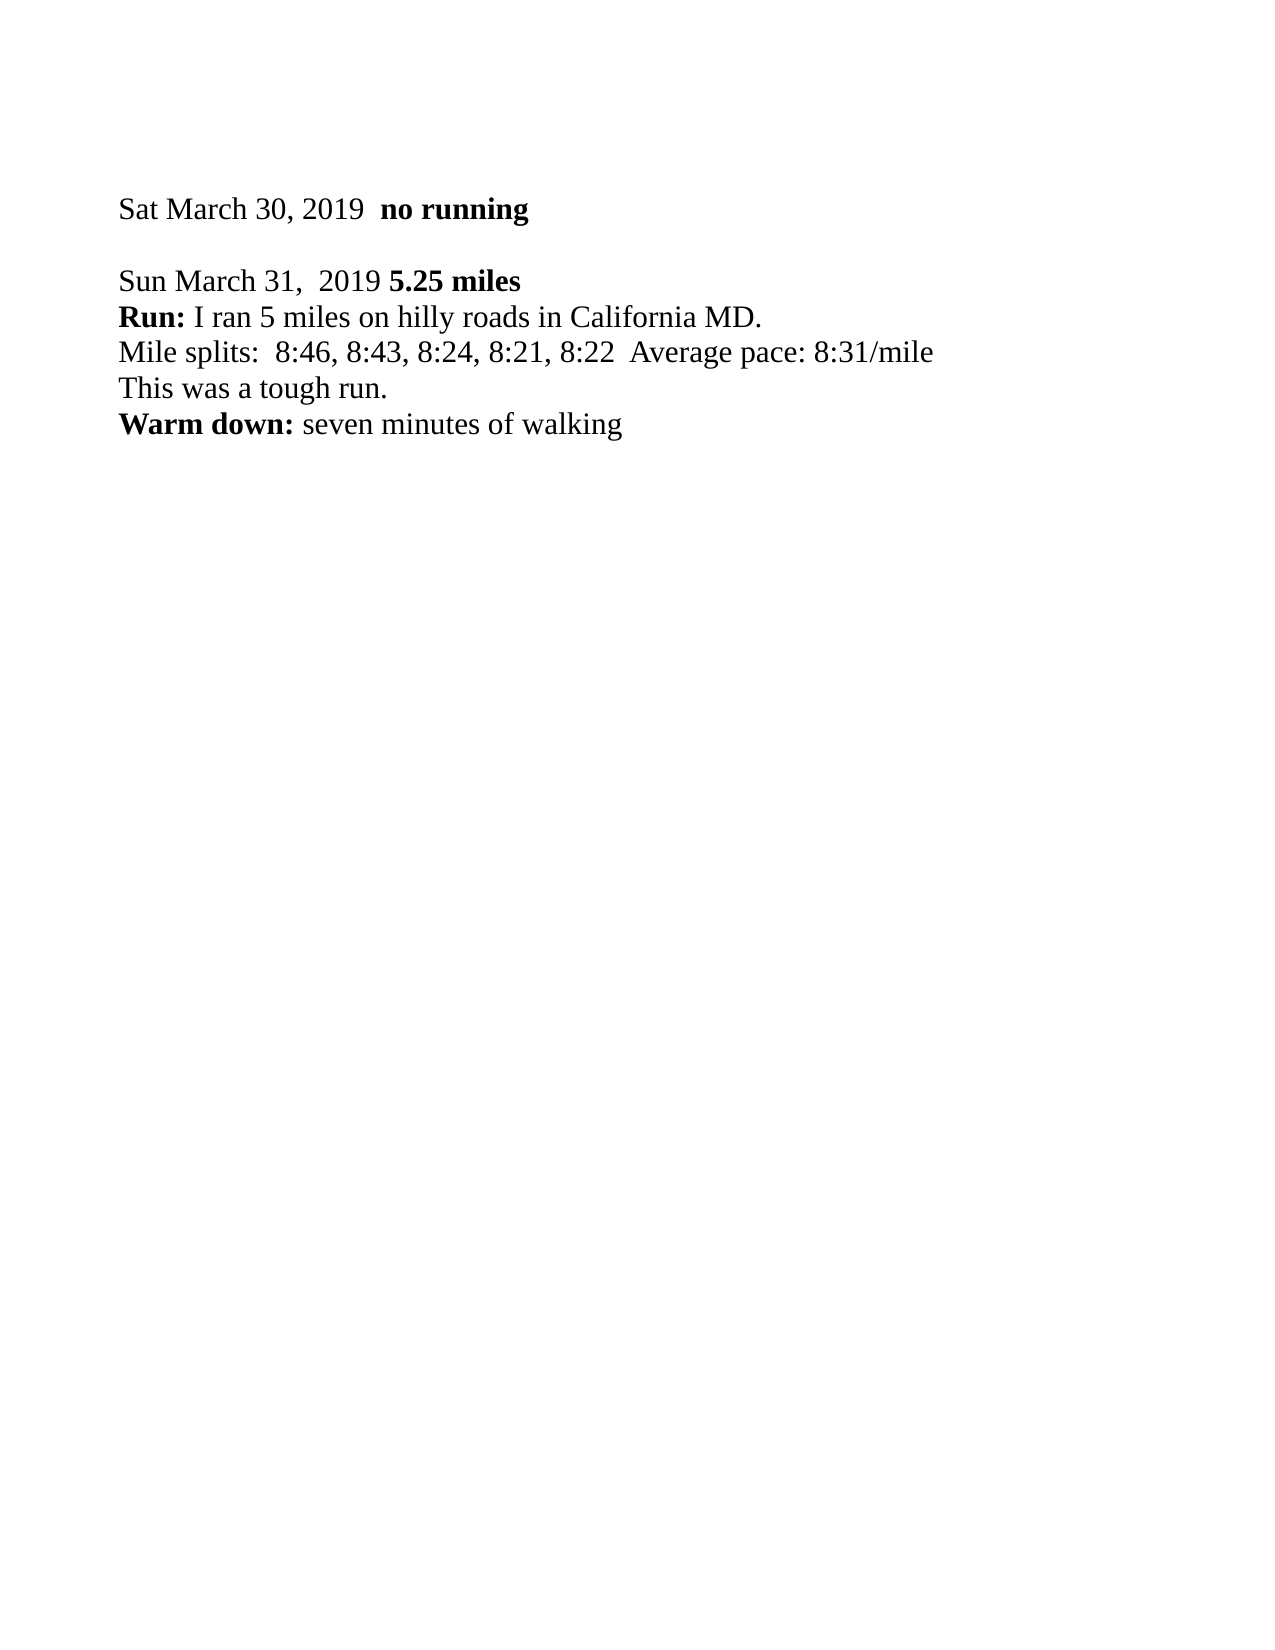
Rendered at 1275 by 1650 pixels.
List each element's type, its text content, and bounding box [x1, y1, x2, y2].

text Run: I ran 5 miles on hilly roads in California MD. [118, 298, 1161, 334]
text Sat March 30, 2019 no running [118, 190, 1161, 226]
text This was a tough run. [118, 370, 1161, 406]
text Mile splits: 8:46, 8:43, 8:24, 8:21, 8:22 Average pace: 8:31/mile [118, 334, 1161, 370]
text Sun March 31, 2019 5.25 miles [118, 262, 1161, 298]
text Warm down: seven minutes of walking [118, 406, 1161, 442]
